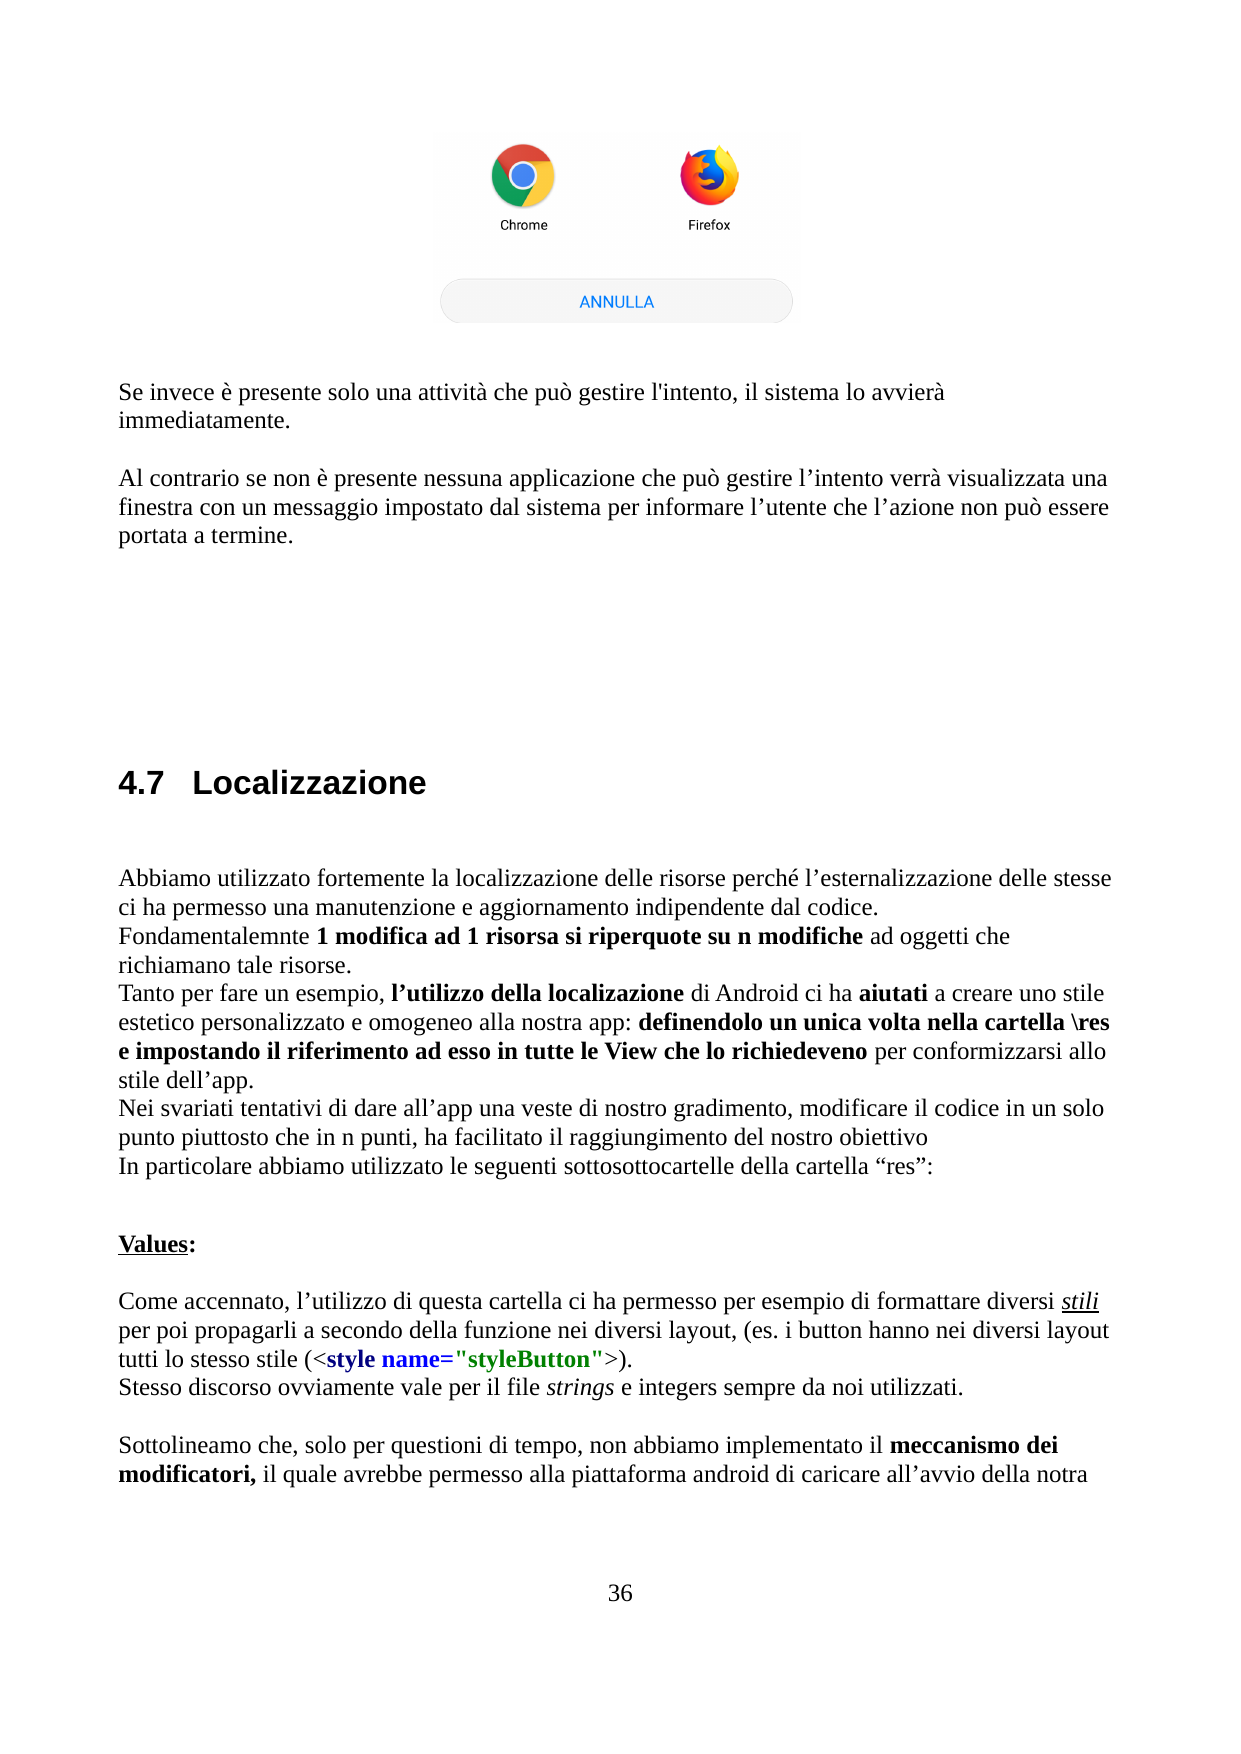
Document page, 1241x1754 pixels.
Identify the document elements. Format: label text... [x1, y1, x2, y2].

text Sottolineamo che, solo per questioni di tempo, non abbiamo implementato il meccanismo dei modificatori, il quale avrebbe permesso alla piattaforma android di caricare all’avvio della notra [118, 1430, 1122, 1487]
text Values: [118, 1229, 1122, 1257]
subtitle 4.7 Localizzazione [118, 763, 1122, 802]
text Se invece è presente solo una attività che può gestire l'intento, il sistema lo avvierà immediatamente. [118, 377, 1122, 434]
text Al contrario se non è presente nessuna applicazione che può gestire l’intento verrà visualizzata una finestra con un messaggio impostato dal sistema per informare l’utente che l’azione non può essere portata a termine. [118, 463, 1122, 549]
text Tanto per fare un esempio, l’utilizzo della localizazione di Android ci ha aiutati a creare uno stile estetico personalizzato e omogeneo alla nostra app: definendolo un unica volta nella cartella \res e impostando il riferimento ad esso in tutte le View che lo richiedeveno per conformizzarsi allo stile dell’app. [118, 978, 1122, 1093]
text Abbiamo utilizzato fortemente la localizzazione delle risorse perché l’esternalizzazione delle stesse ci ha permesso una manutenzione e aggiornamento indipendente dal codice. [118, 863, 1122, 921]
text Stesso discorso ovviamente vale per il file strings e integers sempre da noi utilizzati. [118, 1372, 1122, 1401]
picture [433, 132, 802, 323]
text Nei svariati tentativi di dare all’app una veste di nostro gradimento, modificare il codice in un solo punto piuttosto che in n punti, ha facilitato il raggiungimento del nostro obiettivo [118, 1093, 1122, 1151]
text Come accennato, l’utilizzo di questa cartella ci ha permesso per esempio di formattare diversi stili per poi propagarli a secondo della funzione nei diversi layout, (es. i button hanno nei diversi layout tutti lo stesso stile (<style name="styleButton">). [118, 1286, 1122, 1372]
text In particolare abbiamo utilizzato le seguenti sottosottocartelle della cartella “res”: [118, 1151, 1122, 1180]
text Fondamentalemnte 1 modifica ad 1 risorsa si riperquote su n modifiche ad oggetti che richiamano tale risorse. [118, 921, 1122, 978]
